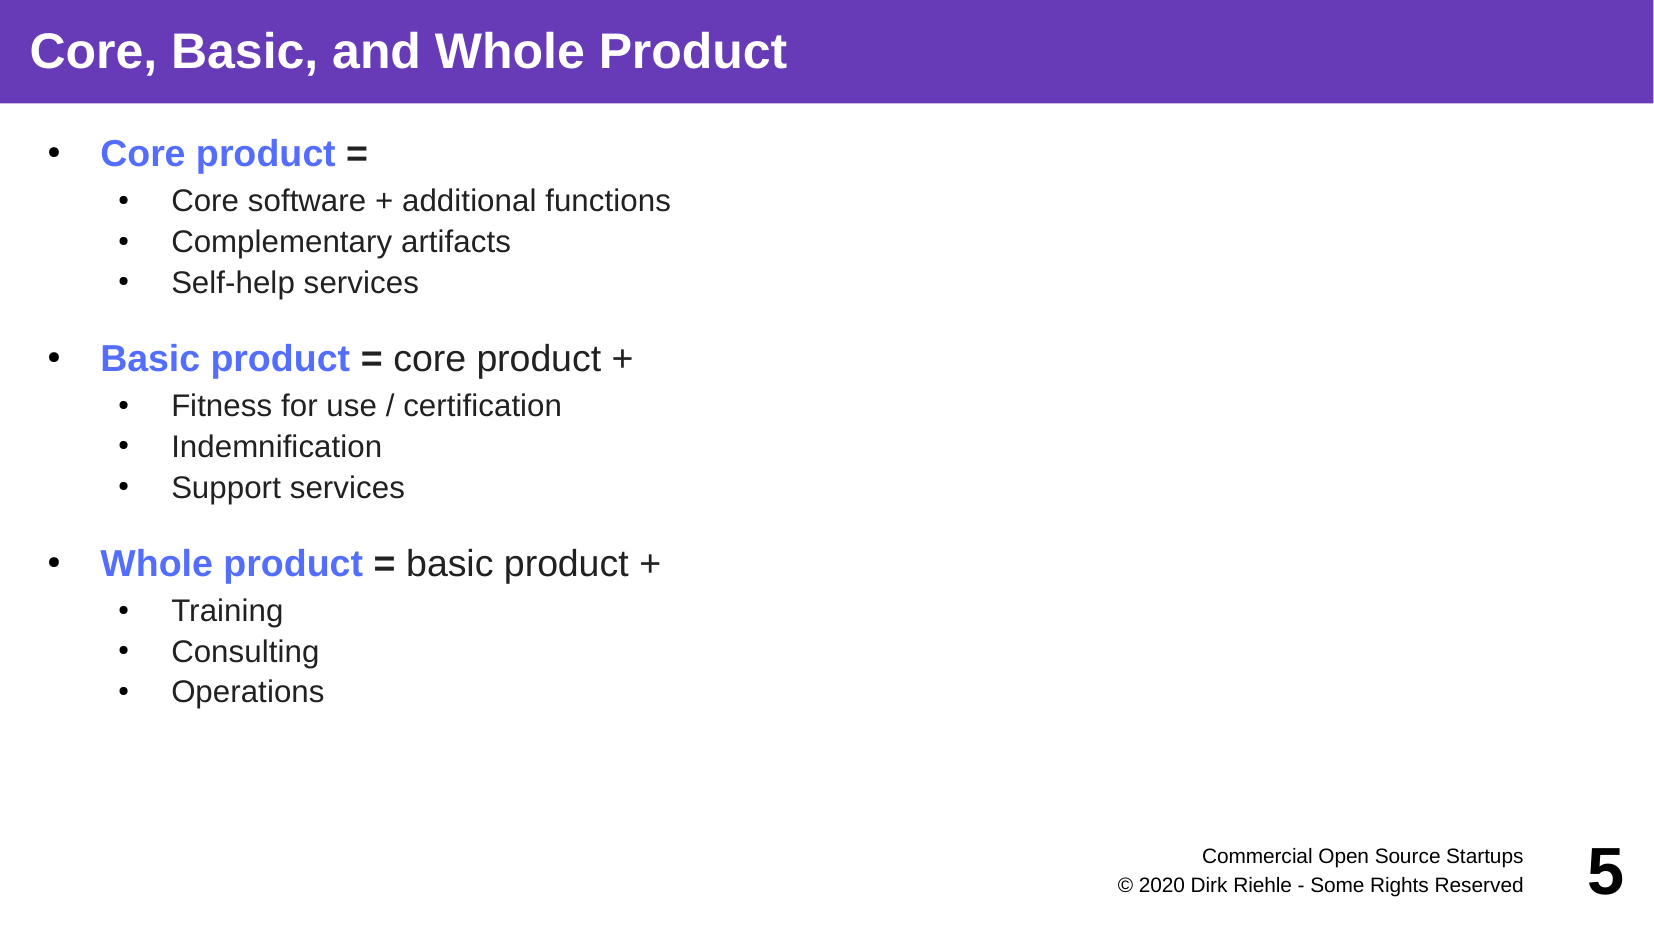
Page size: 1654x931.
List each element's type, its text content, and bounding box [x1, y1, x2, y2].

title Core, Basic, and Whole Product [0, 0, 1654, 104]
list Core product = Core software + additional functions Complementary artifacts Self-help services Basic product = core product + Fitness for use / certification Indemnification Support services Whole product = basic product + Training Consulting Operations [29, 132, 1625, 813]
